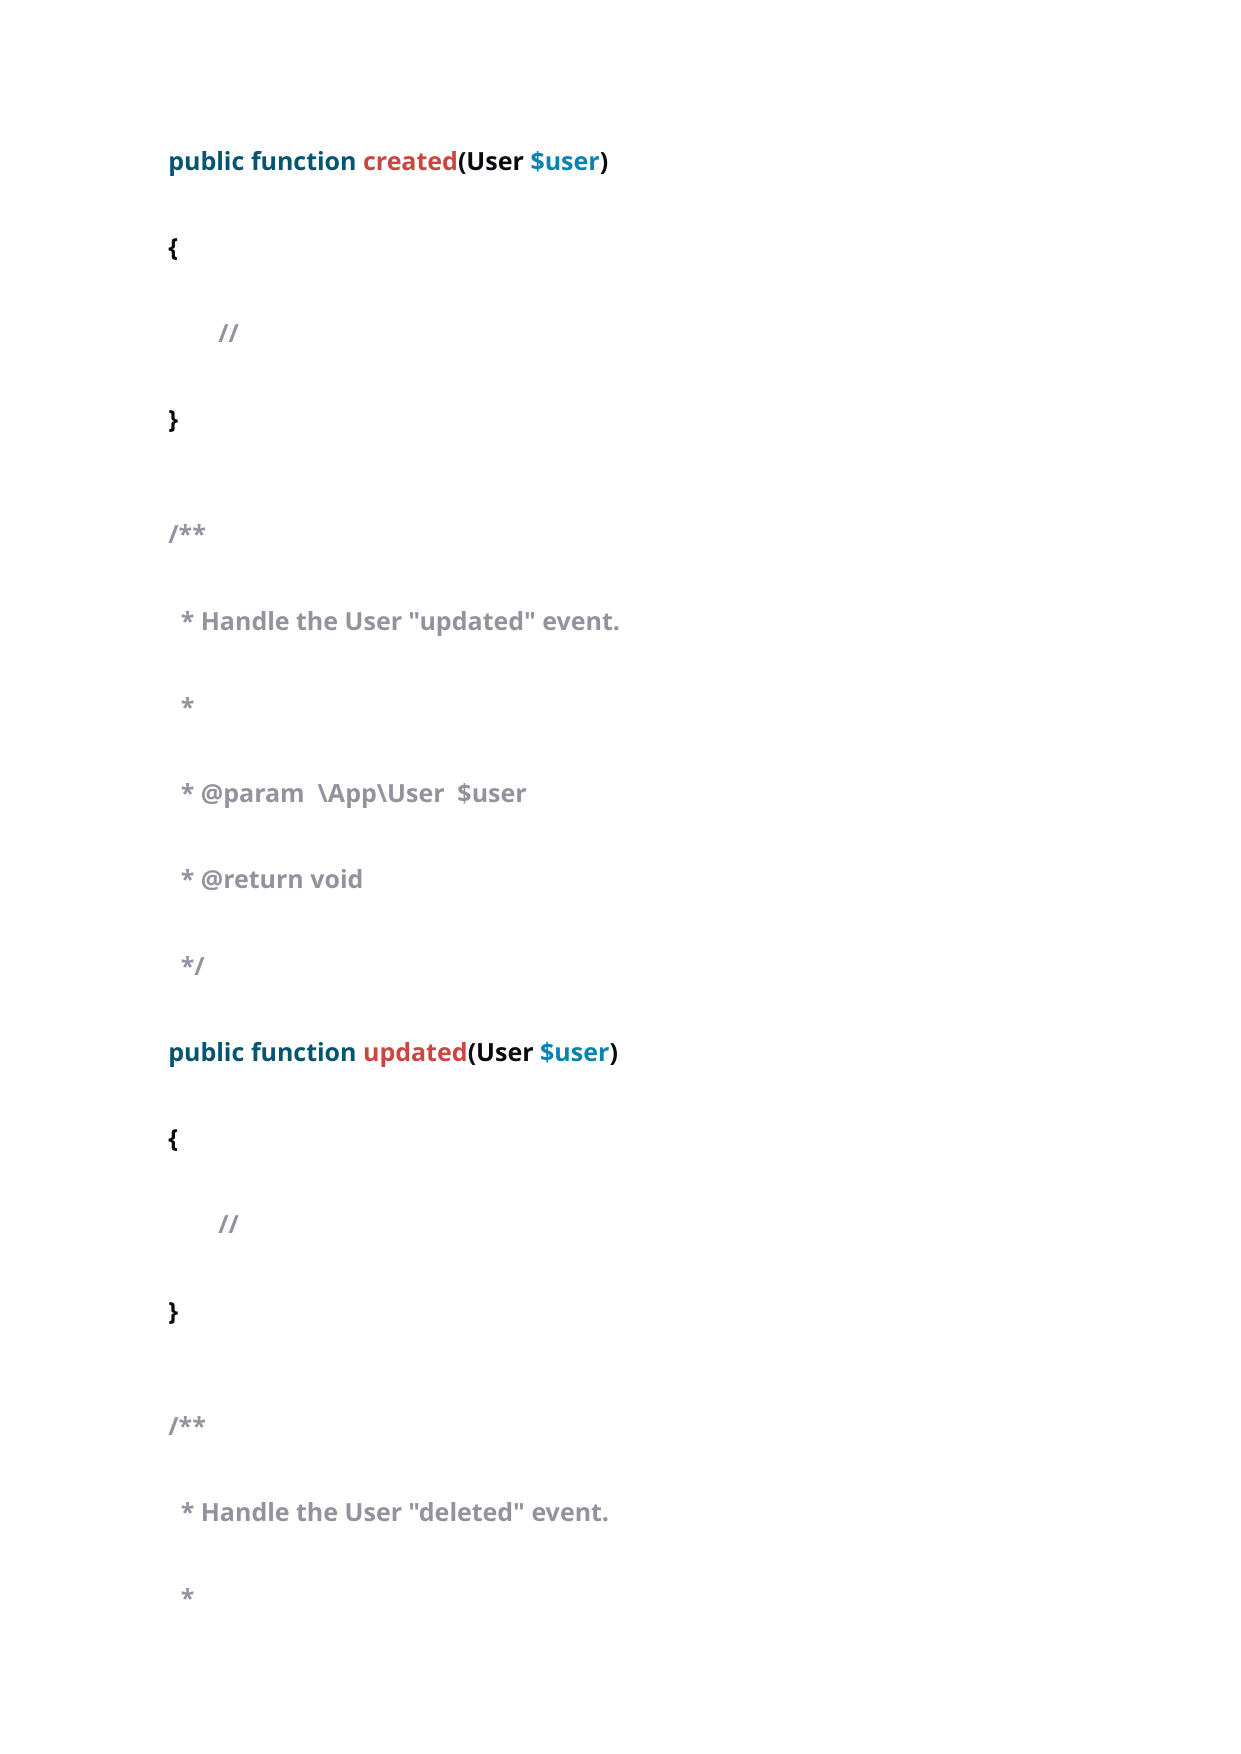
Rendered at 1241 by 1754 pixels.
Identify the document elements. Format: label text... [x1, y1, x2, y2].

text // [118, 1186, 1122, 1241]
text * [118, 668, 1122, 724]
text * Handle the User "updated" event. [118, 582, 1122, 637]
text // [118, 294, 1122, 350]
text } [118, 1272, 1122, 1327]
text * @return void [118, 841, 1122, 896]
text /** [118, 514, 1122, 551]
text /** [118, 1405, 1122, 1442]
text } [118, 381, 1122, 436]
text * Handle the User "deleted" event. [118, 1473, 1122, 1529]
text * @param \App\User $user [118, 754, 1122, 810]
text * [118, 1559, 1122, 1615]
text public function updated(User $user) [118, 1013, 1122, 1069]
text { [118, 1099, 1122, 1155]
text */ [118, 927, 1122, 982]
text public function created(User $user) [118, 118, 1122, 177]
text { [118, 208, 1122, 264]
